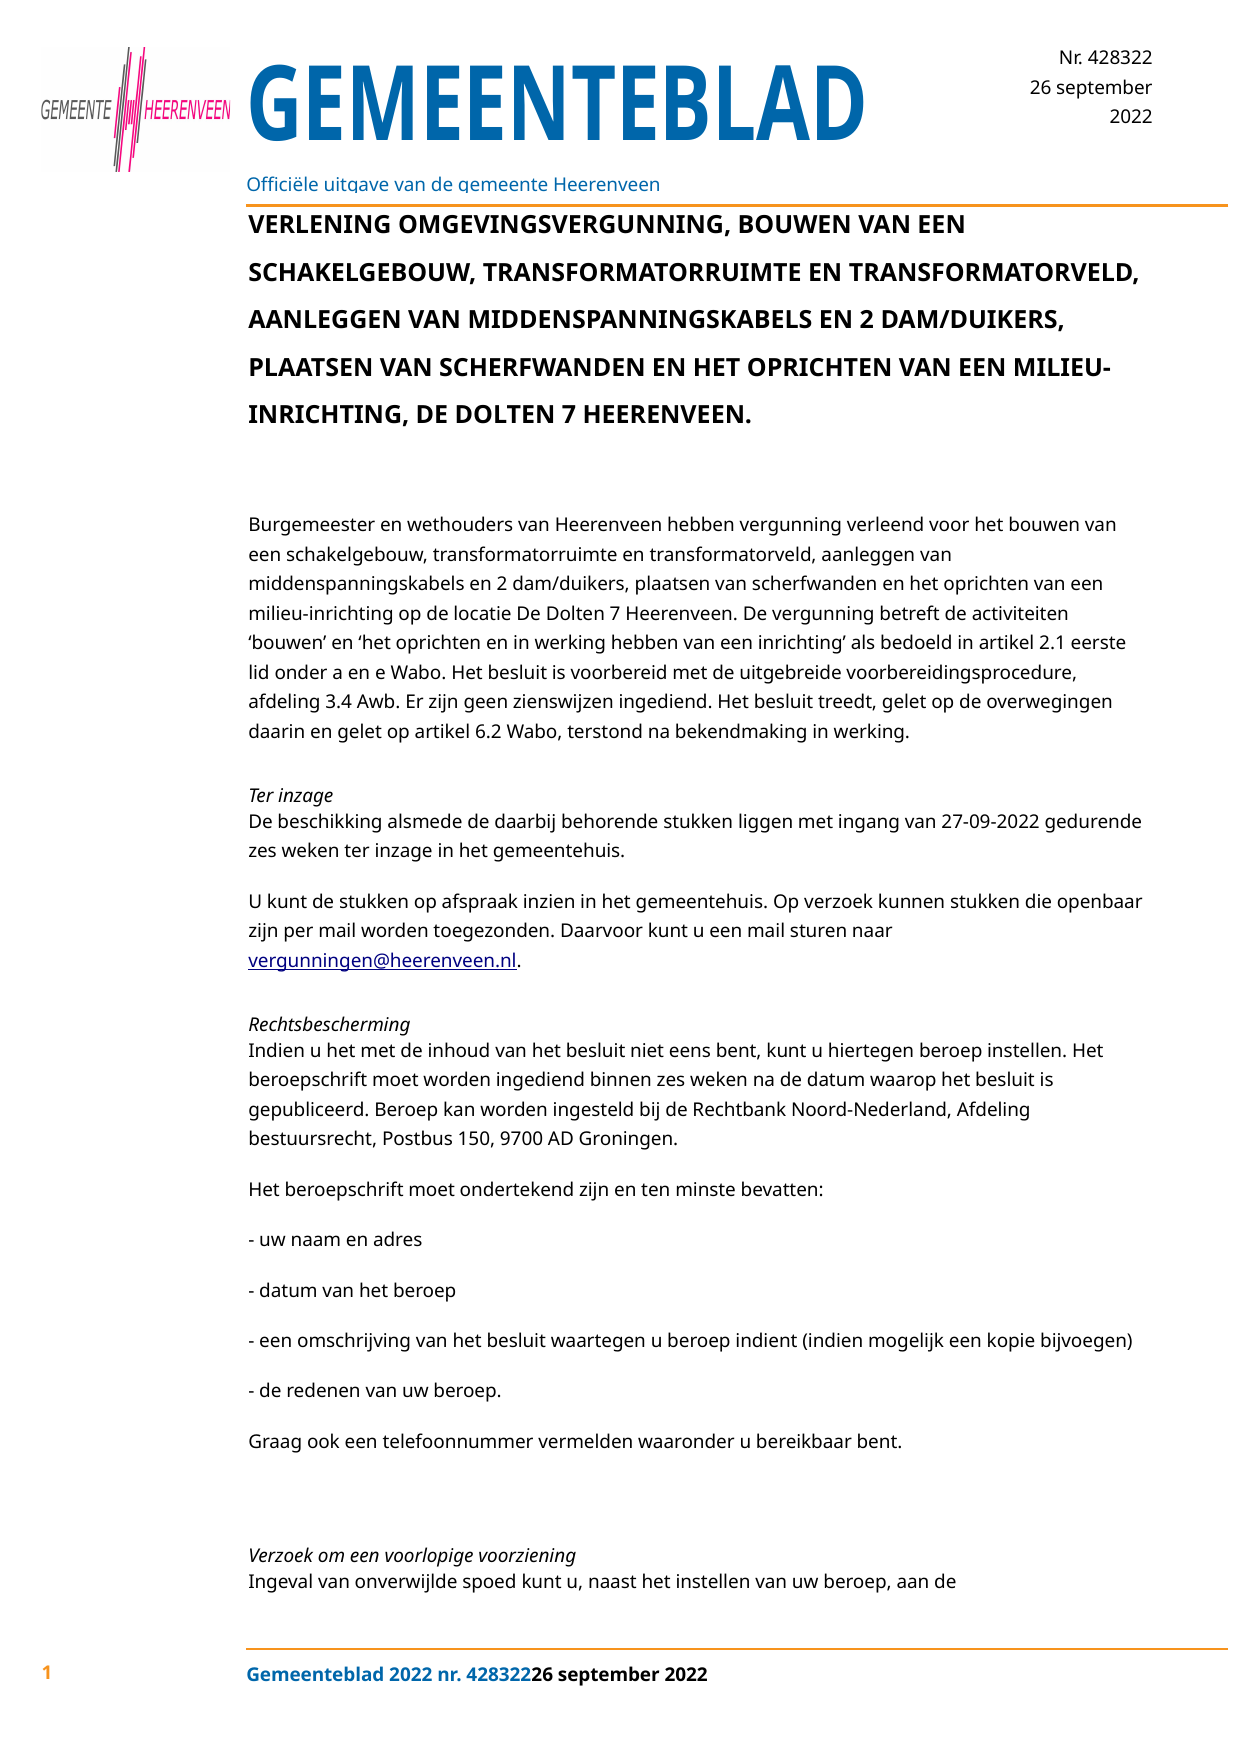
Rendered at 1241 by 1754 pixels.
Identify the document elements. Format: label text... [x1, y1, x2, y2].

text Verzoek om een voorlopige voorziening [248, 1542, 1152, 1568]
text Burgemeester en wethouders van Heerenveen hebben vergunning verleend voor het bouwen van een schakelgebouw, transformatorruimte en transformatorveld, aanleggen van middenspanningskabels en 2 dam/duikers, plaatsen van scherfwanden en het oprichten van een milieu-inrichting op de locatie De Dolten 7 Heerenveen. De vergunning betreft de activiteiten ‘bouwen’ en ‘het oprichten en in werking hebben van een inrichting’ als bedoeld in artikel 2.1 eerste lid onder a en e Wabo. Het besluit is voorbereid met de uitgebreide voorbereidingsprocedure, afdeling 3.4 Awb. Er zijn geen zienswijzen ingediend. Het besluit treedt, gelet op de overwegingen daarin en gelet op artikel 6.2 Wabo, terstond na bekendmaking in werking. [248, 511, 1152, 744]
text - datum van het beroep [248, 1277, 1152, 1302]
text - de redenen van uw beroep. [248, 1378, 1152, 1403]
text Ingeval van onverwijlde spoed kunt u, naast het instellen van uw beroep, aan de [248, 1568, 1152, 1594]
text VERLENING OMGEVINGSVERGUNNING, BOUWEN VAN EEN SCHAKELGEBOUW, TRANSFORMATORRUIMTE EN TRANSFORMATORVELD, AANLEGGEN VAN MIDDENSPANNINGSKABELS EN 2 DAM/DUIKERS, PLAATSEN VAN SCHERFWANDEN EN HET OPRICHTEN VAN EEN MILIEU-INRICHTING, DE DOLTEN 7 HEERENVEEN. [248, 207, 1152, 431]
text - uw naam en adres [248, 1226, 1152, 1252]
text Ter inzage [248, 782, 1152, 808]
text - een omschrijving van het besluit waartegen u beroep indient (indien mogelijk een kopie bijvoegen) [248, 1327, 1152, 1353]
text Rechtsbescherming [248, 1011, 1152, 1037]
text Graag ook een telefoonnummer vermelden waaronder u bereikbaar bent. [248, 1428, 1152, 1454]
text De beschikking alsmede de daarbij behorende stukken liggen met ingang van 27-09-2022 gedurende zes weken ter inzage in het gemeentehuis. [248, 808, 1152, 863]
text U kunt de stukken op afspraak inzien in het gemeentehuis. Op verzoek kunnen stukken die openbaar zijn per mail worden toegezonden. Daarvoor kunt u een mail sturen naar vergunningen@heerenveen.nl. [248, 888, 1152, 973]
text Indien u het met de inhoud van het besluit niet eens bent, kunt u hiertegen beroep instellen. Het beroepschrift moet worden ingediend binnen zes weken na de datum waarop het besluit is gepubliceerd. Beroep kan worden ingesteld bij de Rechtbank Noord-Nederland, Afdeling bestuursrecht, Postbus 150, 9700 AD Groningen. [248, 1037, 1152, 1151]
text Het beroepschrift moet ondertekend zijn en ten minste bevatten: [248, 1176, 1152, 1202]
picture [41, 47, 231, 172]
